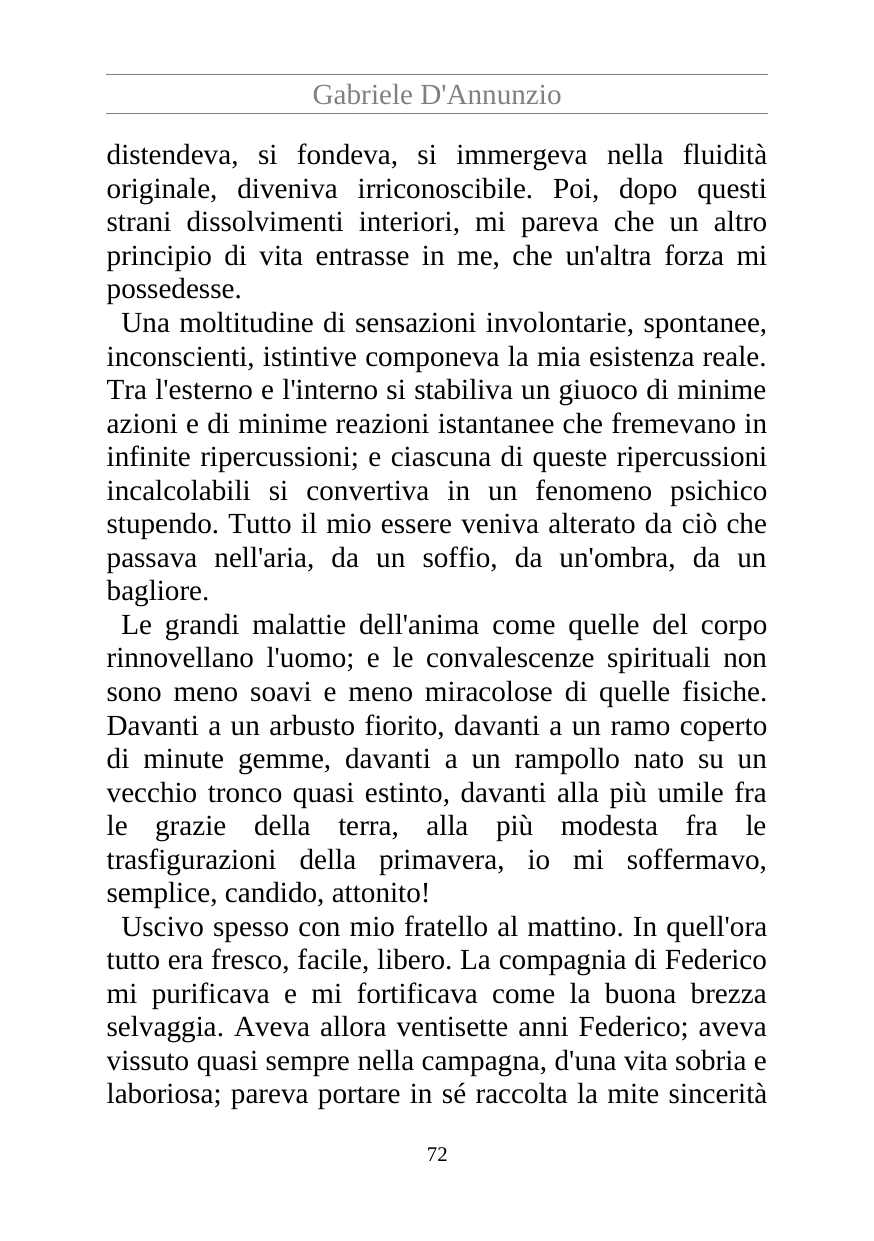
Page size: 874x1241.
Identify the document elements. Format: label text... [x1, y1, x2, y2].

text Le grandi malattie dell'anima come quelle del corpo rinnovellano l'uomo; e le convalescenze spirituali non sono meno soavi e meno miracolose di quelle fisiche. Davanti a un arbusto fiorito, davanti a un ramo coperto di minute gemme, davanti a un rampollo nato su un vecchio tronco quasi estinto, davanti alla più umile fra le grazie della terra, alla più modesta fra le trasfigurazioni della primavera, io mi soffermavo, semplice, candido, attonito! [106, 607, 768, 909]
text Uscivo spesso con mio fratello al mattino. In quell'ora tutto era fresco, facile, libero. La compagnia di Federico mi purificava e mi fortificava come la buona brezza selvaggia. Aveva allora ventisette anni Federico; aveva vissuto quasi sempre nella campagna, d'una vita sobria e laboriosa; pareva portare in sé raccolta la mite sincerità [106, 909, 768, 1110]
text Una moltitudine di sensazioni involontarie, spontanee, inconscienti, istintive componeva la mia esistenza reale. Tra l'esterno e l'interno si stabiliva un giuoco di minime azioni e di minime reazioni istantanee che fremevano in infinite ripercussioni; e ciascuna di queste ripercussioni incalcolabili si convertiva in un fenomeno psichico stupendo. Tutto il mio essere veniva alterato da ciò che passava nell'aria, da un soffio, da un'ombra, da un bagliore. [106, 305, 768, 607]
text distendeva, si fondeva, si immergeva nella fluidità originale, diveniva irriconoscibile. Poi, dopo questi strani dissolvimenti interiori, mi pareva che un altro principio di vita entrasse in me, che un'altra forza mi possedesse. [106, 137, 768, 305]
